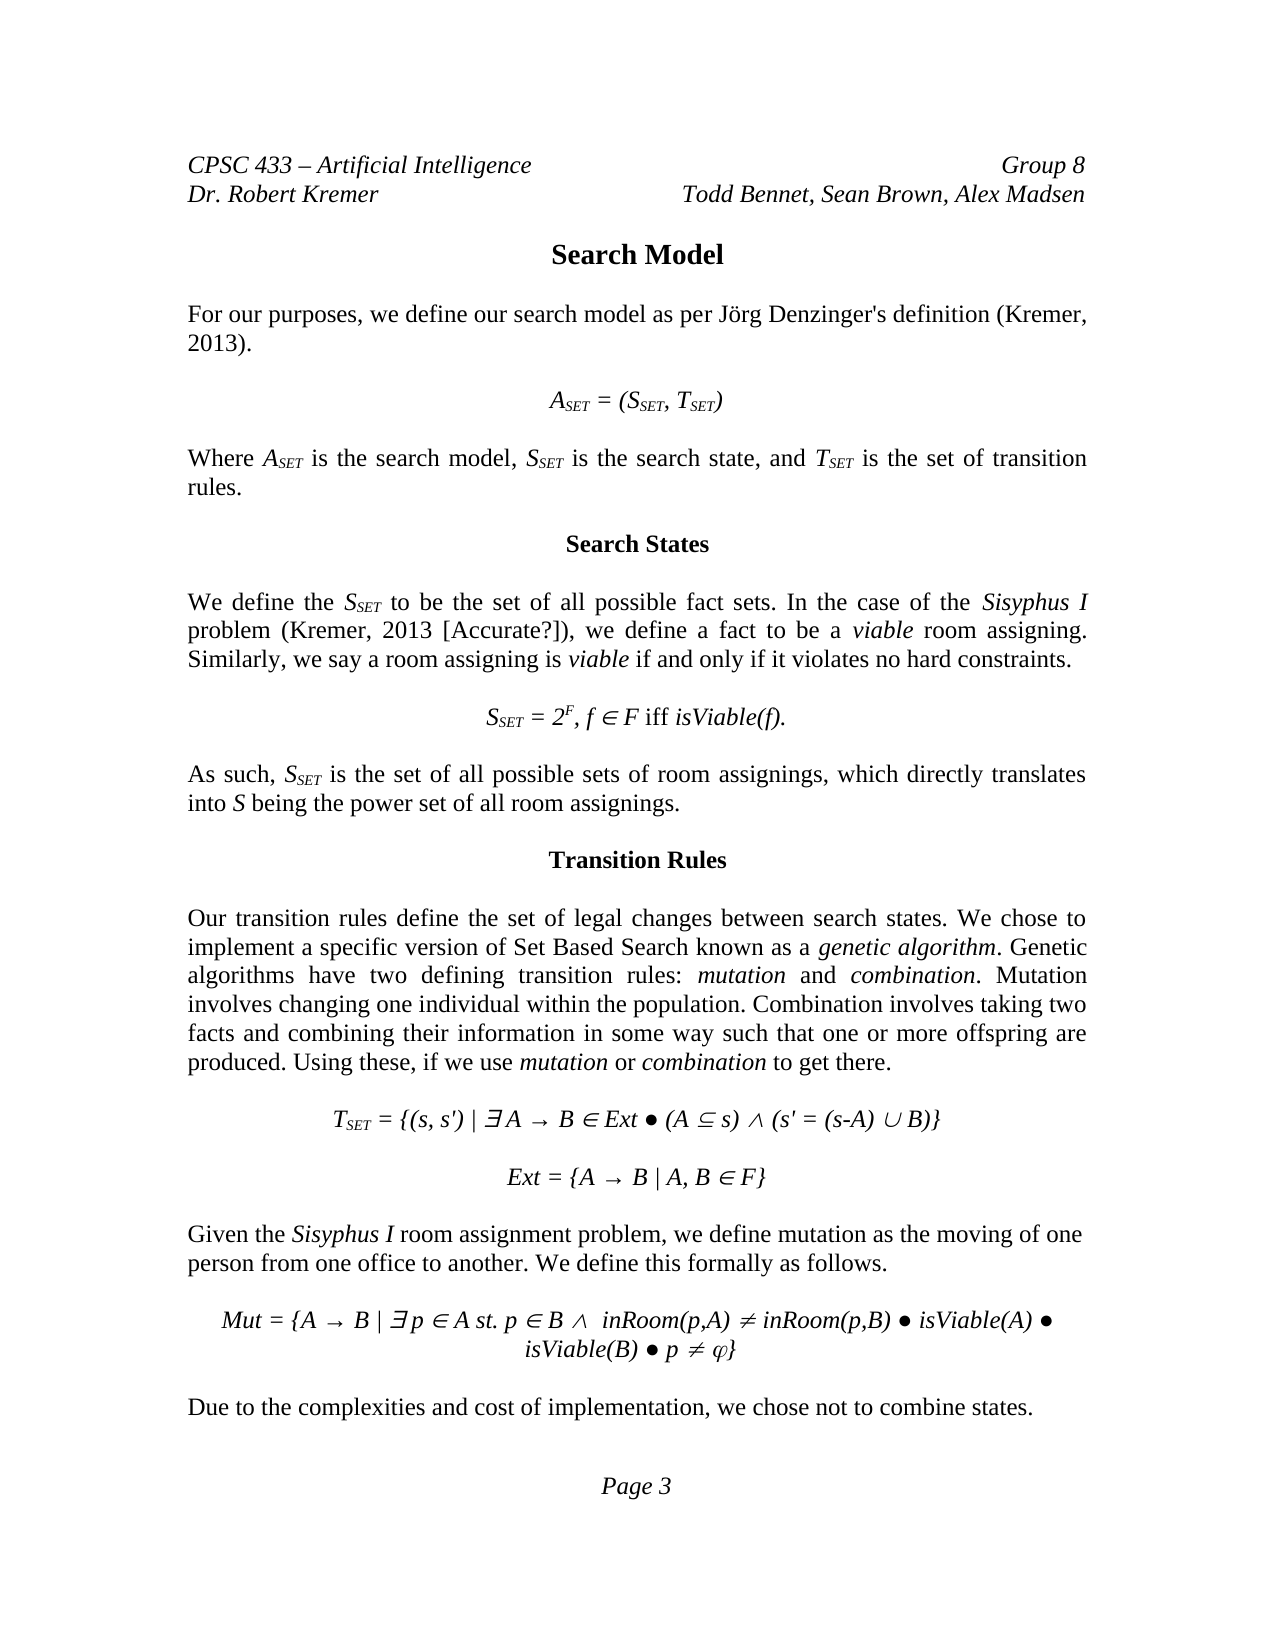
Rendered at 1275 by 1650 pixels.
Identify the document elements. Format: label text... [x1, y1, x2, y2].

text Where ASET is the search model, SSET is the search state, and TSET is the set of transition rules. [187, 443, 1087, 501]
text Given the Sisyphus I room assignment problem, we define mutation as the moving of one person from one office to another. We define this formally as follows. [187, 1219, 1087, 1277]
text Search States [187, 529, 1087, 558]
text Ext = {A → B | A, B ∈ F} [187, 1162, 1087, 1191]
text SSET = 2F, f ∈ F iff isViable(f). [187, 702, 1087, 731]
text Our transition rules define the set of legal changes between search states. We chose to implement a specific version of Set Based Search known as a genetic algorithm. Genetic algorithms have two defining transition rules: mutation and combination. Mutation involves changing one individual within the population. Combination involves taking two facts and combining their information in some way such that one or more offspring are produced. Using these, if we use mutation or combination to get there. [187, 903, 1087, 1076]
text Search Model [187, 237, 1087, 271]
text TSET = {(s, s') | ∃ A → B ∈ Ext ● (A ⊆ s) ∧ (s' = (s-A) ∪ B)} [187, 1104, 1087, 1133]
text As such, SSET is the set of all possible sets of room assignings, which directly translates into S being the power set of all room assignings. [187, 759, 1087, 817]
text ASET = (SSET, TSET) [187, 386, 1087, 414]
text Transition Rules [187, 846, 1087, 874]
text For our purposes, we define our search model as per Jörg Denzinger's definition (Kremer, 2013). [187, 299, 1087, 357]
text Due to the complexities and cost of implementation, we chose not to combine states. [187, 1392, 1087, 1421]
text Mut = {A → B | ∃ p ∈ A st. p ∈ B ∧ inRoom(p,A) ≠ inRoom(p,B) ● isViable(A) ● isViable(B) ● p ≠ φ} [187, 1306, 1087, 1363]
text We define the SSET to be the set of all possible fact sets. In the case of the Sisyphus I problem (Kremer, 2013 [Accurate?]), we define a fact to be a viable room assigning. Similarly, we say a room assigning is viable if and only if it violates no hard constraints. [187, 587, 1087, 673]
